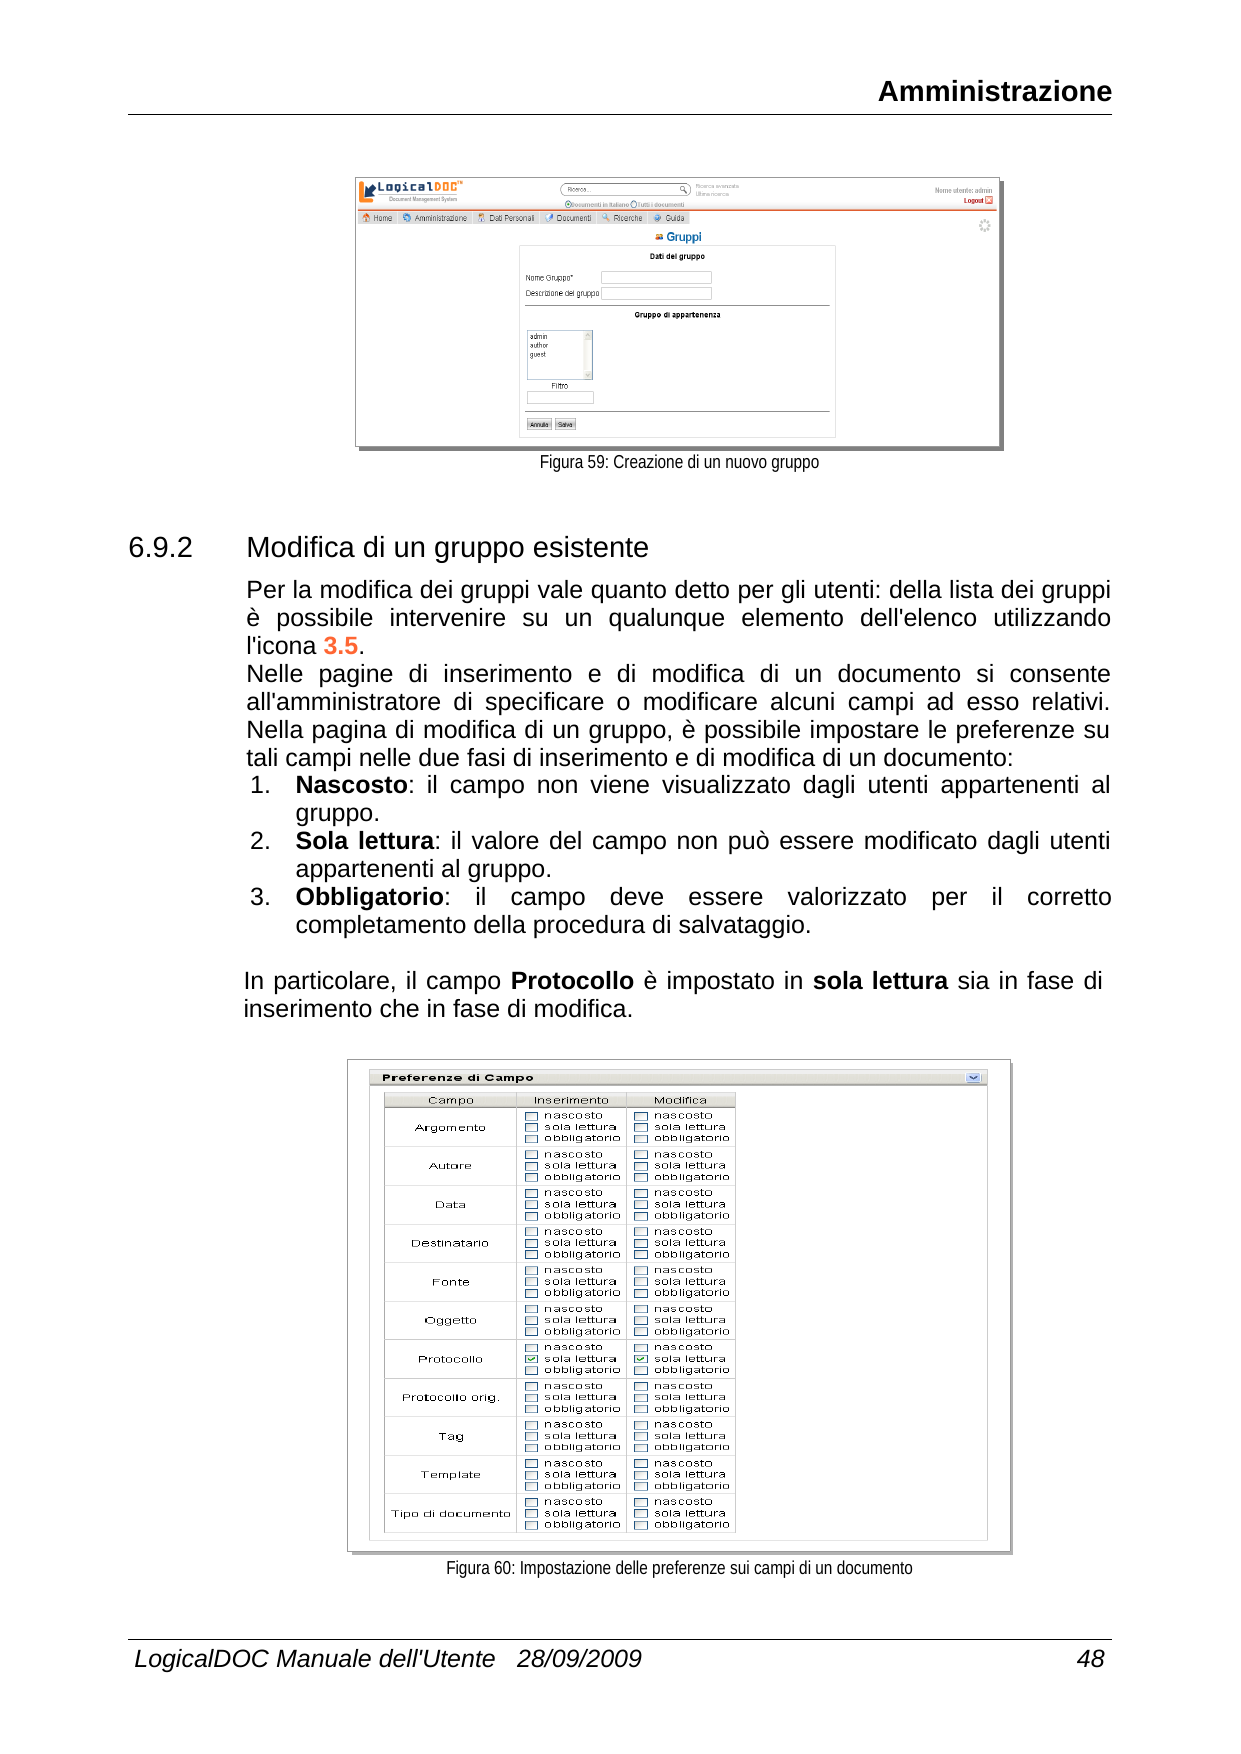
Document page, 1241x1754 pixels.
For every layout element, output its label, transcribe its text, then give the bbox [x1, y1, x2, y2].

text Figura 59: Creazione di un nuovo gruppo [354, 444, 1004, 473]
subtitle Modifica di un gruppo esistente [128, 531, 1112, 563]
text Nelle pagine di inserimento e di modifica di un documento si consente all'amministratore di specificare o modificare alcuni campi ad esso relativi. Nella pagina di modifica di un gruppo, è possibile impostare le preferenze su tali campi nelle due fasi di inserimento e di modifica di un documento: [246, 660, 1112, 771]
list Nascosto: il campo non viene visualizzato dagli utenti appartenenti al gruppo. [250, 771, 1112, 827]
text Per la modifica dei gruppi vale quanto detto per gli utenti: della lista dei gruppi è possibile intervenire su un qualunque elemento dell'elenco utilizzando l'icona 3.5. [246, 576, 1112, 660]
picture [357, 179, 997, 444]
list Sola lettura: il valore del campo non può essere modificato dagli utenti appartenenti al gruppo. [250, 827, 1112, 883]
text Figura 60: Impostazione delle preferenze sui campi di un documento [347, 1552, 1012, 1578]
text In particolare, il campo Protocollo è impostato in sola lettura sia in fase di inserimento che in fase di modifica. [128, 967, 1112, 1023]
list Obbligatorio: il campo deve essere valorizzato per il corretto completamento della procedura di salvataggio. [250, 883, 1112, 939]
picture [363, 1067, 994, 1542]
